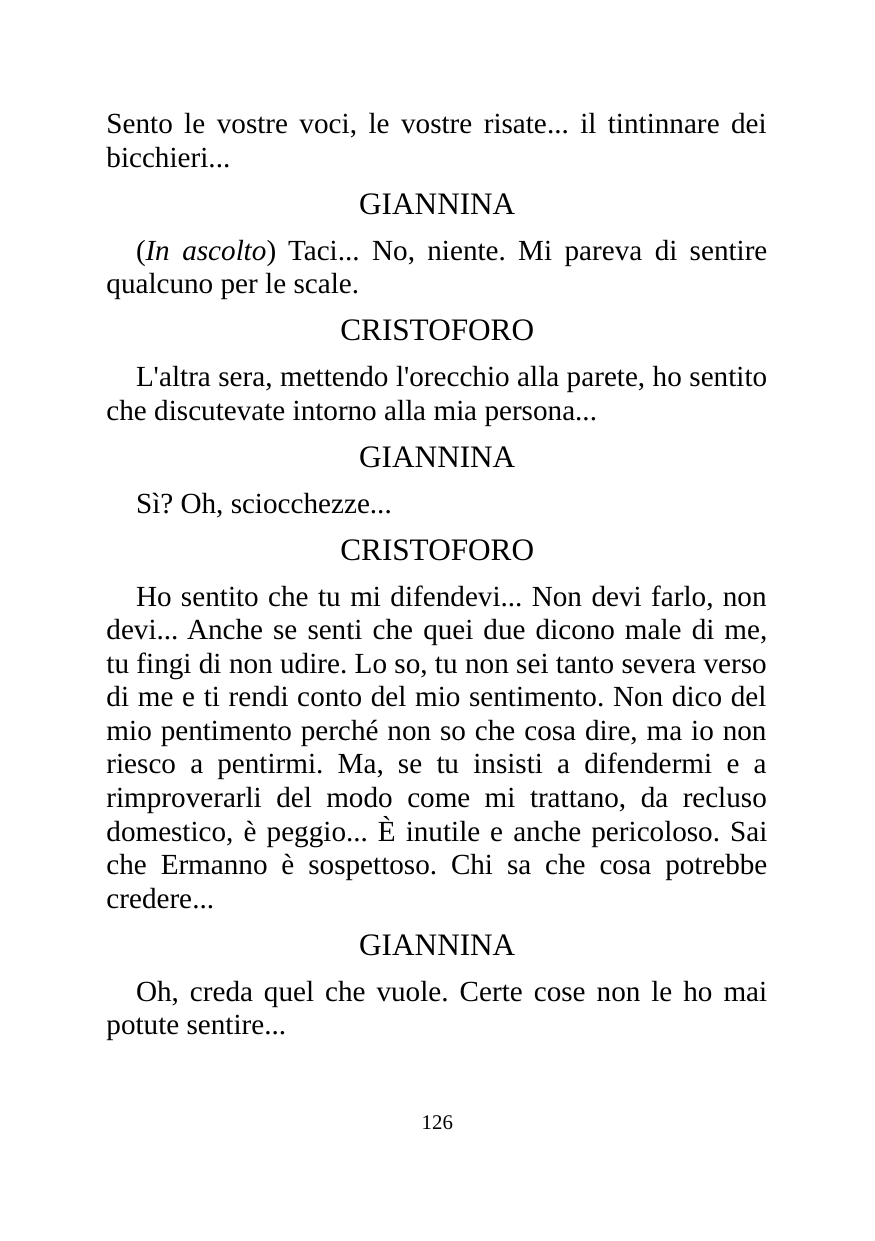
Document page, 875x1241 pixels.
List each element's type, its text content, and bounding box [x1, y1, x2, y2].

text GIANNINA [106, 926, 768, 962]
text CRISTOFORO [106, 531, 768, 567]
text CRISTOFORO [106, 312, 768, 348]
text L'altra sera, mettendo l'orecchio alla parete, ho sentito che discutevate intorno alla mia persona... [106, 359, 768, 426]
text Ho sentito che tu mi difendevi... Non devi farlo, non devi... Anche se senti che quei due dicono male di me, tu fingi di non udire. Lo so, tu non sei tanto severa verso di me e ti rendi conto del mio sentimento. Non dico del mio pentimento perché non so che cosa dire, ma io non riesco a pentirmi. Ma, se tu insisti a difendermi e a rimproverarli del modo come mi trattano, da recluso domestico, è peggio... È inutile e anche pericoloso. Sai che Ermanno è sospettoso. Chi sa che cosa potrebbe credere... [106, 579, 768, 914]
text Oh, creda quel che vuole. Certe cose non le ho mai potute sentire... [106, 974, 768, 1041]
text GIANNINA [106, 185, 768, 221]
text (In ascolto) Taci... No, niente. Mi pareva di sentire qualcuno per le scale. [106, 233, 768, 300]
text GIANNINA [106, 438, 768, 474]
text Sento le vostre voci, le vostre risate... il tintinnare dei bicchieri... [106, 106, 768, 173]
text Sì? Oh, sciocchezze... [106, 486, 768, 519]
